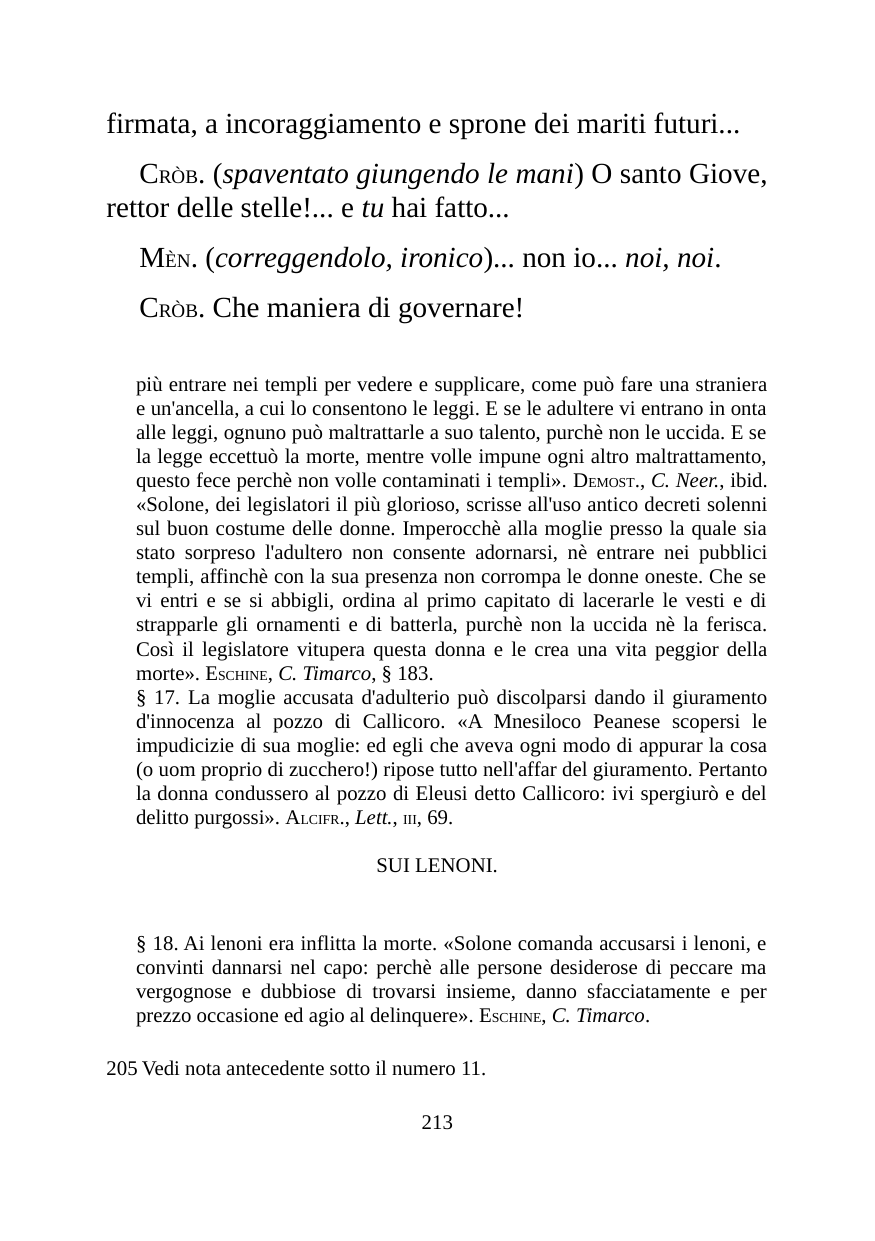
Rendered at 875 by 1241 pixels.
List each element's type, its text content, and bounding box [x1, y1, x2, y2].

text firmata, a incoraggiamento e sprone dei mariti futuri... [106, 106, 768, 140]
text più entrare nei templi per vedere e supplicare, come può fare una straniera e un'ancella, a cui lo consentono le leggi. E se le adultere vi entrano in onta alle leggi, ognuno può maltrattarle a suo talento, purchè non le uccida. E se la legge eccettuò la morte, mentre volle impune ogni altro maltrattamento, questo fece perchè non volle contaminati i templi». Demost., C. Neer., ibid. «Solone, dei legislatori il più glorioso, scrisse all'uso antico decreti solenni sul buon costume delle donne. Imperocchè alla moglie presso la quale sia stato sorpreso l'adultero non consente adornarsi, nè entrare nei pubblici templi, affinchè con la sua presenza non corrompa le donne oneste. Che se vi entri e se si abbigli, ordina al primo capitato di lacerarle le vesti e di strapparle gli ornamenti e di batterla, purchè non la uccida nè la ferisca. Così il legislatore vitupera questa donna e le crea una vita peggior della morte». Eschine, C. Timarco, § 183. [136, 372, 768, 684]
text § 18. Ai lenoni era inflitta la morte. «Solone comanda accusarsi i lenoni, e convinti dannarsi nel capo: perchè alle persone desiderose di peccare ma vergognose e dubbiose di trovarsi insieme, danno sfacciatamente e per prezzo occasione ed agio al delinquere». Eschine, C. Timarco. [136, 931, 768, 1027]
text Cròb. (spaventato giungendo le mani) O santo Giove, rettor delle stelle!... e tu hai fatto... [106, 156, 768, 223]
text Mèn. (correggendolo, ironico)... non io... noi, noi. [106, 240, 768, 273]
text § 17. La moglie accusata d'adulterio può discolparsi dando il giuramento d'innocenza al pozzo di Callicoro. «A Mnesiloco Peanese scopersi le impudicizie di sua moglie: ed egli che aveva ogni modo di appurar la cosa (o uom proprio di zucchero!) ripose tutto nell'affar del giuramento. Pertanto la donna condussero al pozzo di Eleusi detto Callicoro: ivi spergiurò e del delitto purgossi». Alcifr., Lett., iii, 69. [136, 684, 768, 829]
text SUI LENONI. [106, 853, 768, 877]
text Vedi nota antecedente sotto il numero 11. [106, 1056, 768, 1080]
text Cròb. Che maniera di governare! [106, 290, 768, 324]
